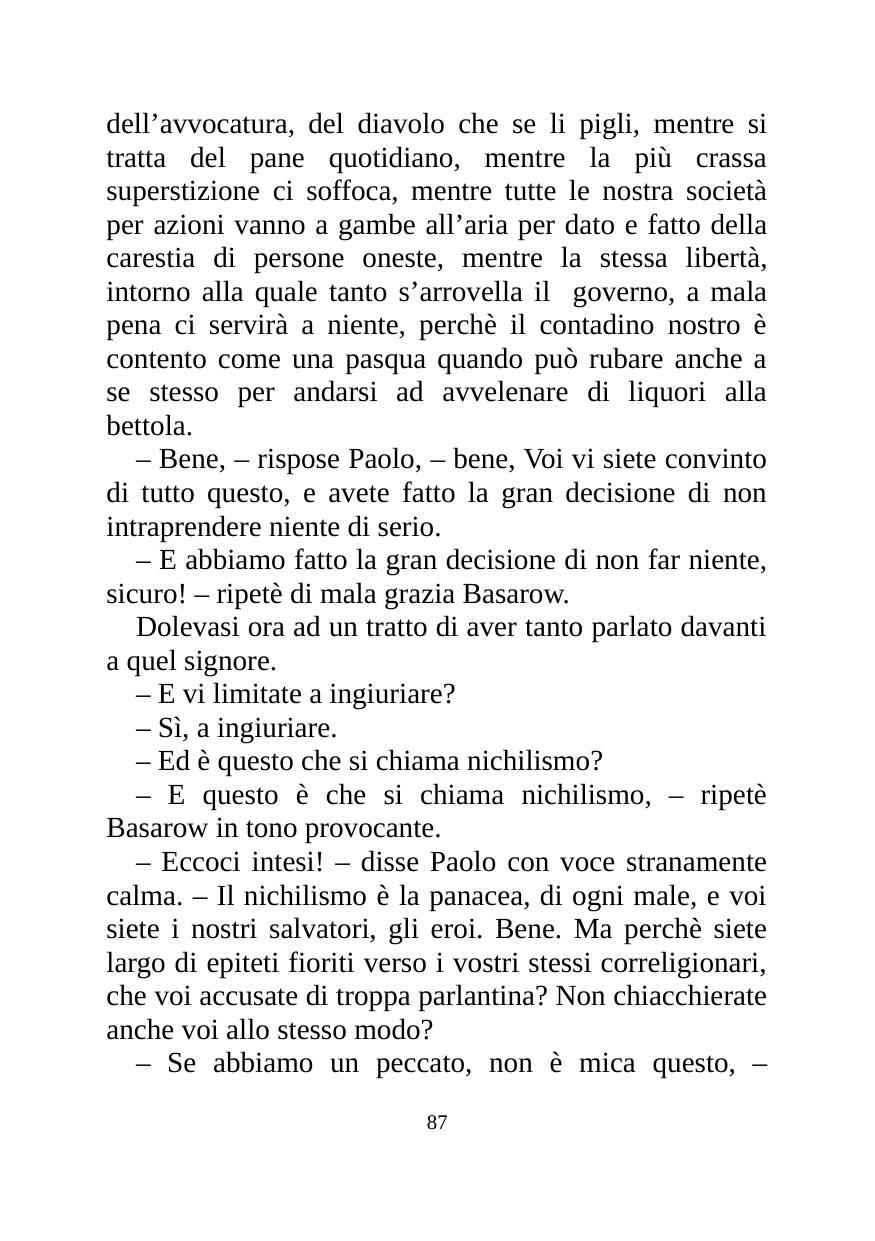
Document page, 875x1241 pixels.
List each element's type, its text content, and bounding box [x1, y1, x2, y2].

text – Sì, a ingiuriare. [106, 710, 768, 743]
text – Ed è questo che si chiama nichilismo? [106, 743, 768, 777]
text dell’avvocatura, del diavolo che se li pigli, mentre si tratta del pane quotidiano, mentre la più crassa superstizione ci soffoca, mentre tutte le nostra società per azioni vanno a gambe all’aria per dato e fatto della carestia di persone oneste, mentre la stessa libertà, intorno alla quale tanto s’arrovella il governo, a mala pena ci servirà a niente, perchè il contadino nostro è contento come una pasqua quando può rubare anche a se stesso per andarsi ad avvelenare di liquori alla bettola. [106, 106, 768, 442]
text – Eccoci intesi! – disse Paolo con voce stranamente calma. – Il nichilismo è la panacea, di ogni male, e voi siete i nostri salvatori, gli eroi. Bene. Ma perchè siete largo di epiteti fioriti verso i vostri stessi correligionari, che voi accusate di troppa parlantina? Non chiacchierate anche voi allo stesso modo? [106, 844, 768, 1045]
text – E vi limitate a ingiuriare? [106, 676, 768, 710]
text – Se abbiamo un peccato, non è mica questo, – [106, 1045, 768, 1079]
text – Bene, – rispose Paolo, – bene, Voi vi siete convinto di tutto questo, e avete fatto la gran decisione di non intraprendere niente di serio. [106, 442, 768, 542]
text – E questo è che si chiama nichilismo, – ripetè Basarow in tono provocante. [106, 777, 768, 844]
text Dolevasi ora ad un tratto di aver tanto parlato davanti a quel signore. [106, 609, 768, 676]
text – E abbiamo fatto la gran decisione di non far niente, sicuro! – ripetè di mala grazia Basarow. [106, 542, 768, 609]
